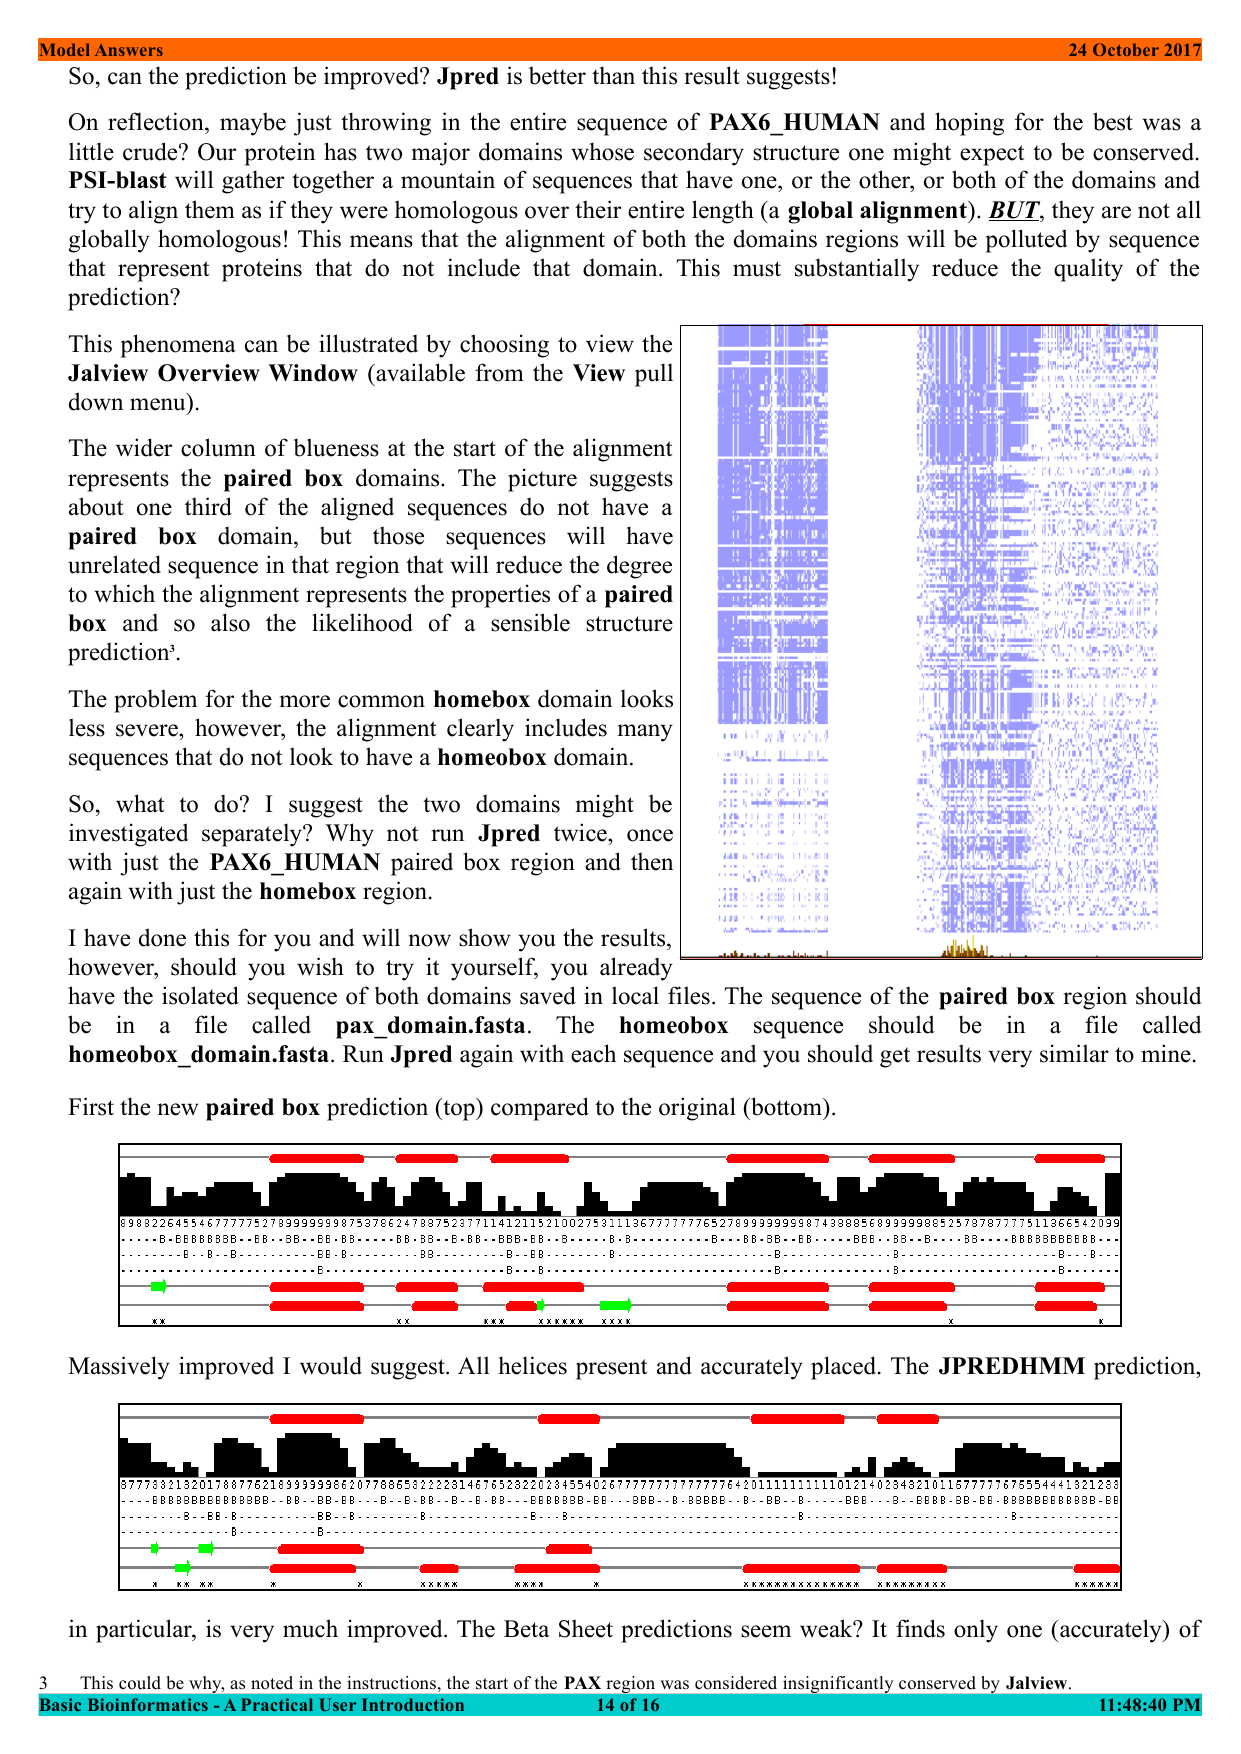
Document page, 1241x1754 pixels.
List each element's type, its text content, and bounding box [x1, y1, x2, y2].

text I have done this for you and will now show you the results, however, should you wish to try it yourself, you already have the isolated sequence of both domains saved in local files. The sequence of the paired box region should be in a file called pax_domain.fasta. The homeobox sequence should be in a file called homeobox_domain.fasta. Run Jpred again with each sequence and you should get results very similar to mine. [68, 922, 1202, 1068]
text So, can the prediction be improved? Jpred is better than this result suggests! [68, 61, 1202, 89]
text The wider column of blueness at the start of the alignment represents the paired box domains. The picture suggests about one third of the aligned sequences do not have a paired box domain, but those sequences will have unrelated sequence in that region that will reduce the degree to which the alignment represents the properties of a paired box and so also the likelihood of a sensible structure prediction. [68, 433, 679, 666]
text On reflection, maybe just throwing in the entire sequence of PAX6_HUMAN and hoping for the best was a little crude? Our protein has two major domains whose secondary structure one might expect to be conserved. PSI-blast will gather together a mountain of sequences that have one, or the other, or both of the domains and try to align them as if they were homologous over their entire length (a global alignment). BUT, they are not all globally homologous! This means that the alignment of both the domains regions will be polluted by sequence that represent proteins that do not include that domain. This must substantially reduce the quality of the prediction? [68, 107, 1202, 311]
picture [681, 326, 1202, 959]
picture [120, 1145, 1120, 1325]
picture [120, 1405, 1120, 1589]
text This could be why, as noted in the instructions, the start of the PAX region was considered insignificantly conserved by Jalview. [38, 1671, 1202, 1693]
text This phenomena can be illustrated by choosing to view the Jalview Overview Window (available from the View pull down menu). [68, 328, 679, 416]
text So, what to do? I suggest the two domains might be investigated separately? Why not run Jpred twice, once with just the PAX6_HUMAN paired box region and then again with just the homebox region. [68, 788, 679, 905]
text First the new paired box prediction (top) compared to the original (bottom). [68, 1091, 1202, 1120]
text The problem for the more common homebox domain looks less severe, however, the alignment clearly includes many sequences that do not look to have a homeobox domain. [68, 683, 679, 771]
text Massively improved I would suggest. All helices present and accurately placed. The JPREDHMM prediction, in particular, is very much improved. The Beta Sheet predictions seem weak? It finds only one (accurately) of [68, 1144, 1202, 1643]
